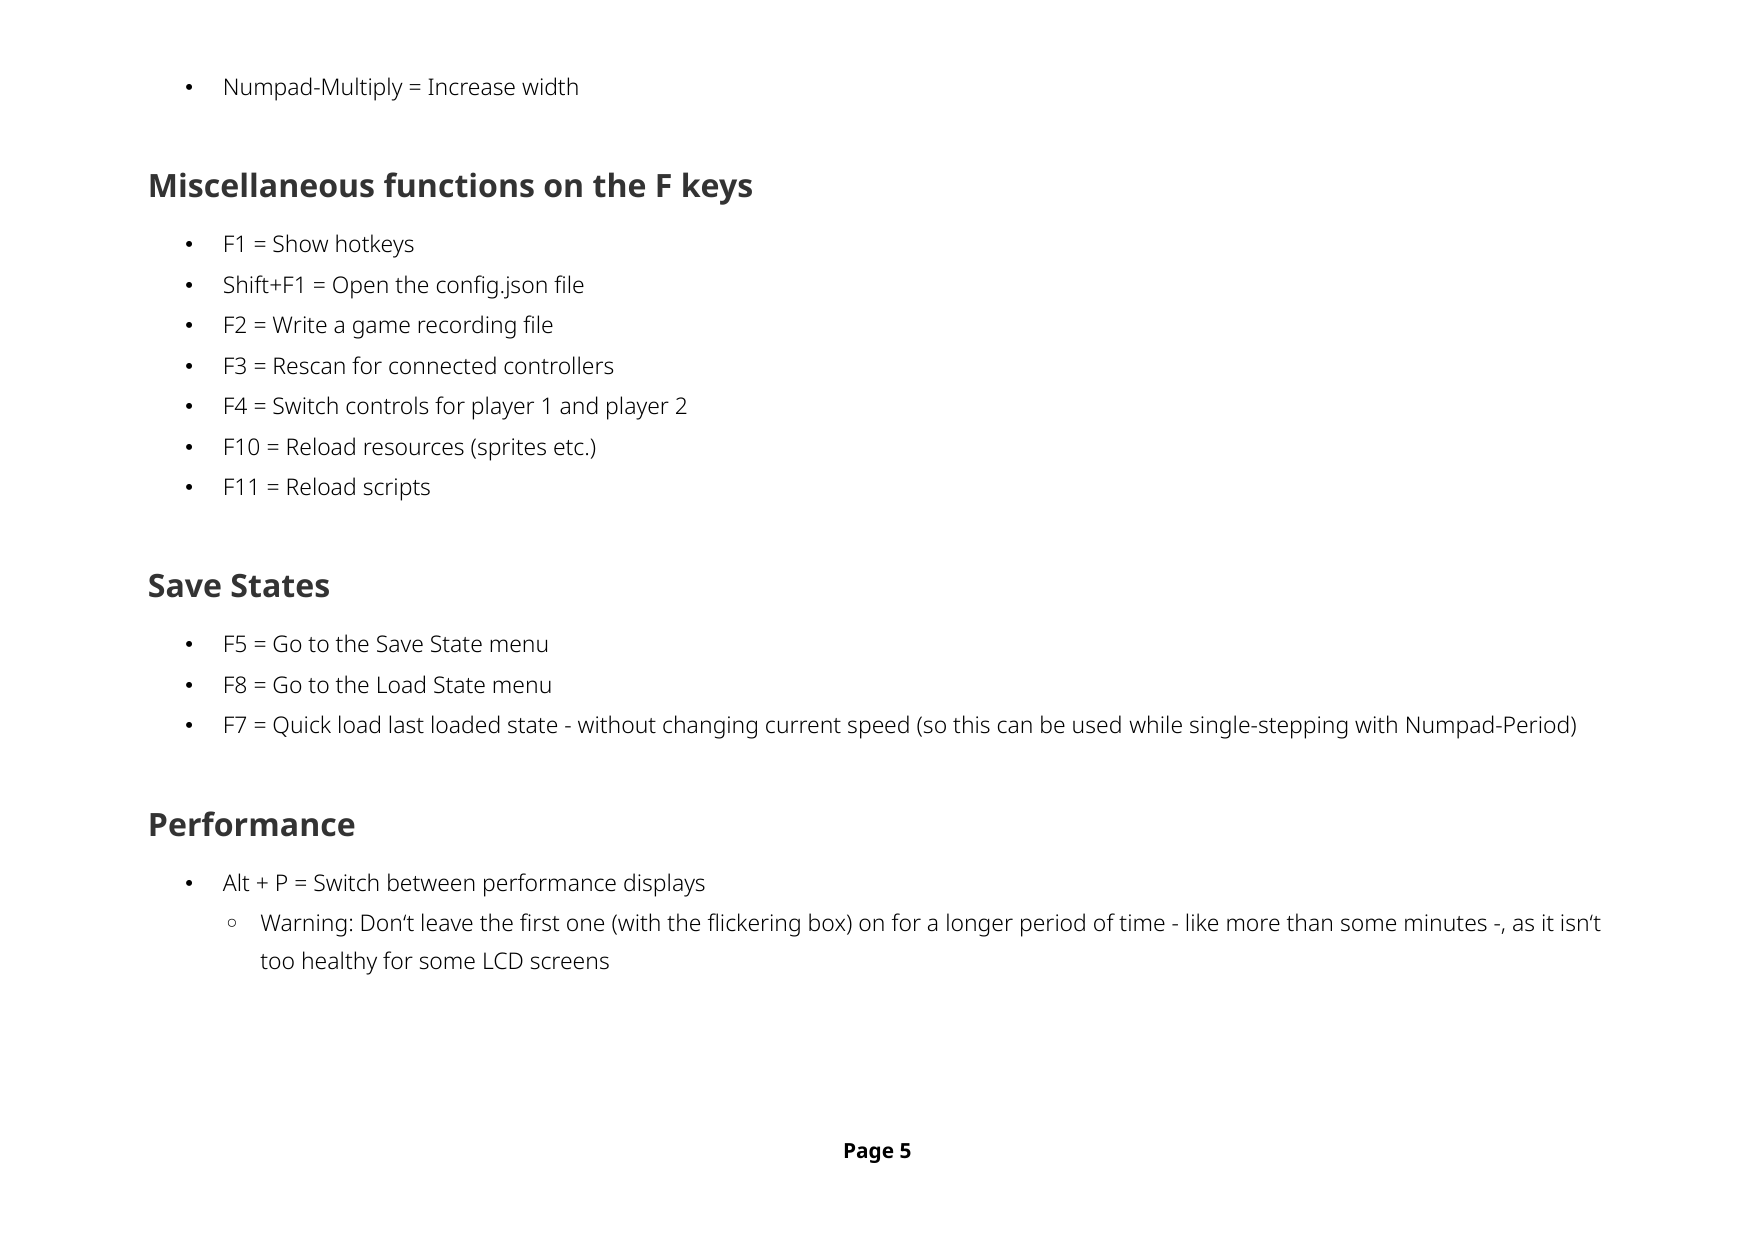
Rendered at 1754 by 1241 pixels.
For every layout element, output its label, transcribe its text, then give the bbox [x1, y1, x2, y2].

list F7 = Quick load last loaded state - without changing current speed (so this can be used while single-stepping with Numpad-Period) [185, 709, 1606, 740]
subtitle Miscellaneous functions on the F keys [148, 163, 1606, 207]
list F11 = Reload scripts [185, 471, 1606, 502]
subtitle Save States [148, 563, 1606, 607]
list Numpad-Multiply = Increase width [185, 71, 1606, 102]
list F1 = Show hotkeys [185, 228, 1606, 259]
list F5 = Go to the Save State menu [185, 628, 1606, 659]
list F4 = Switch controls for player 1 and player 2 [185, 390, 1606, 421]
list F3 = Rescan for connected controllers [185, 349, 1606, 381]
subtitle Performance [148, 802, 1606, 845]
list F8 = Go to the Load State menu [185, 669, 1606, 700]
list Warning: Don‘t leave the first one (with the flickering box) on for a longer period of time - like more than some minutes -, as it isn‘t too healthy for some LCD screens [223, 907, 1606, 976]
list Shift+F1 = Open the config.json file [185, 269, 1606, 300]
list F10 = Reload resources (sprites etc.) [185, 430, 1606, 462]
list Alt + P = Switch between performance displays [185, 867, 1606, 898]
list F2 = Write a game recording file [185, 309, 1606, 340]
